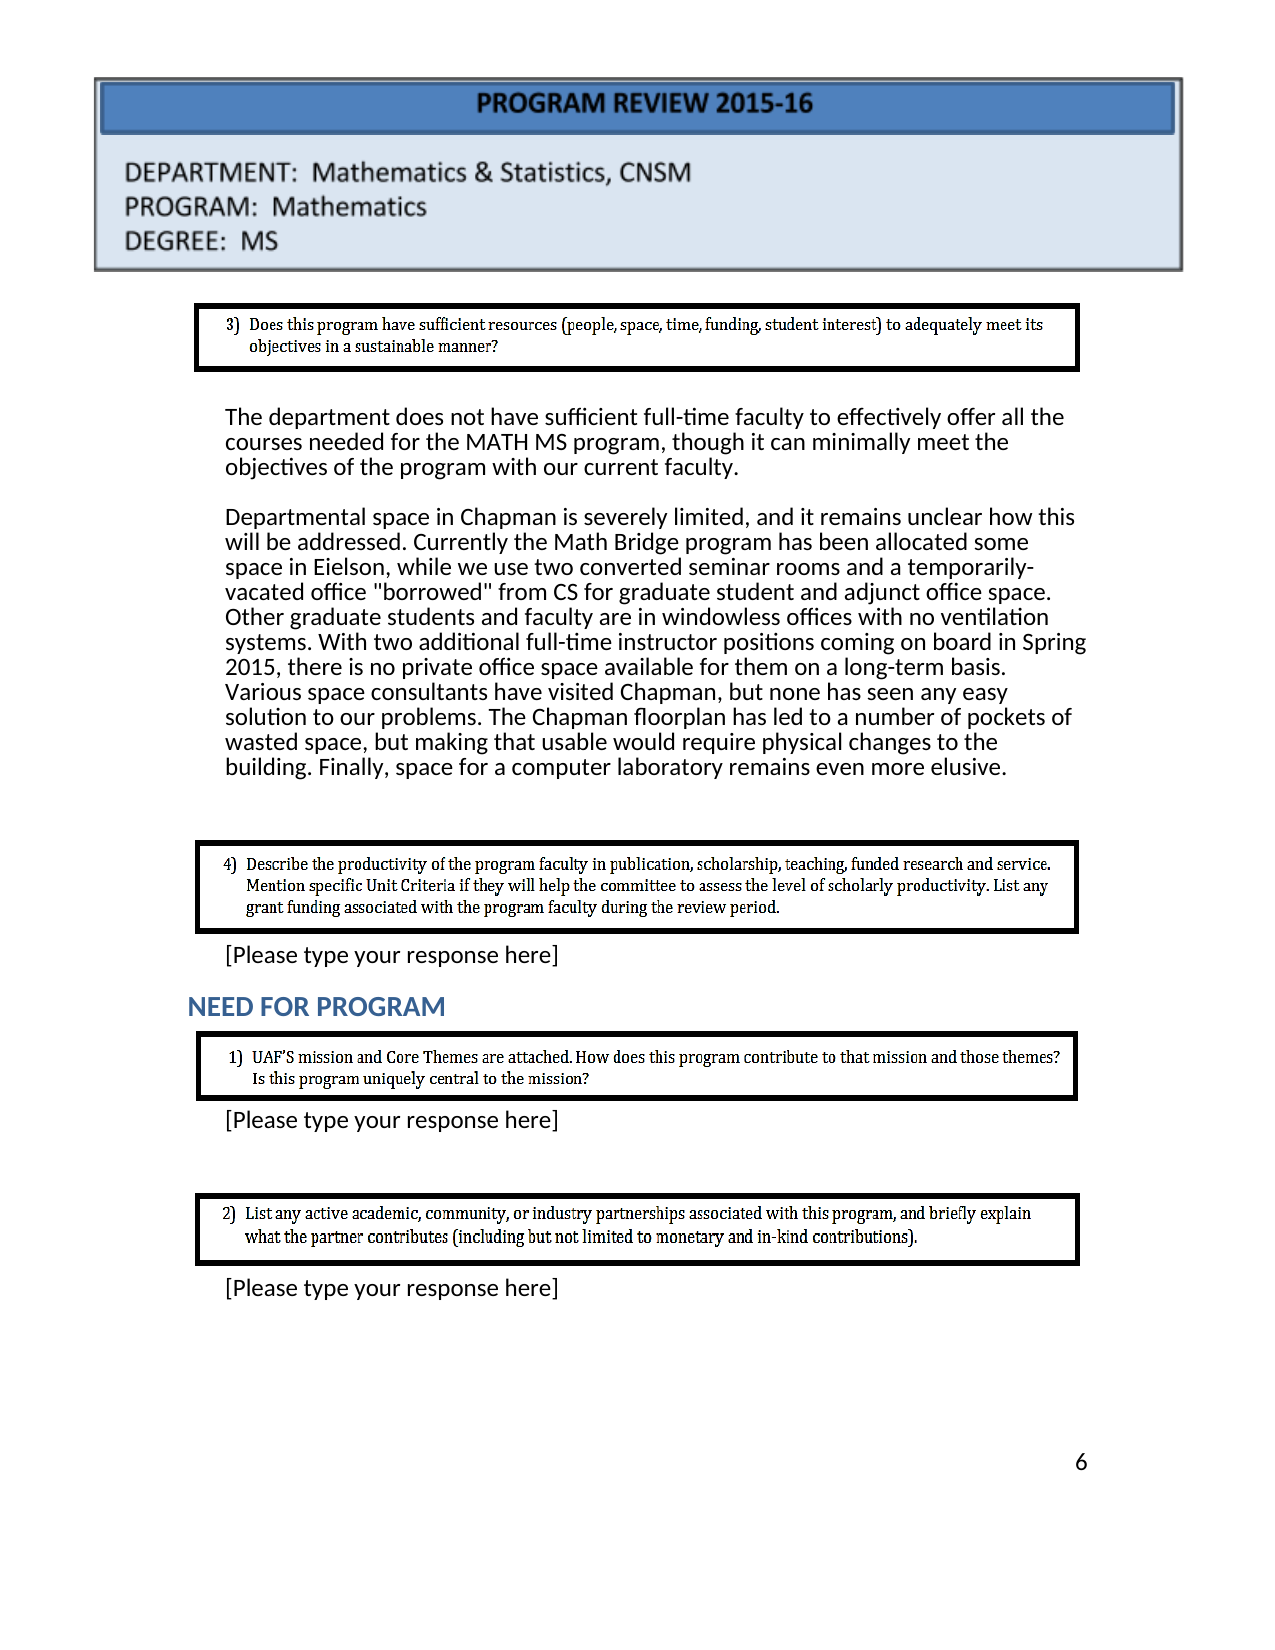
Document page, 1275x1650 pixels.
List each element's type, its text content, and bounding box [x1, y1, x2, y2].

picture [187, 1184, 1088, 1278]
text [Please type your response here] [225, 1110, 1087, 1134]
picture [187, 296, 1088, 382]
picture [93, 77, 1184, 272]
text Departmental space in Chapman is severely limited, and it remains unclear how this will be addressed. Currently the Math Bridge program has been allocated some space in Eielson, while we use two converted seminar rooms and a temporarily-vacated office "borrowed" from CS for graduate student and adjunct office space. Other graduate students and faculty are in windowless offices with no ventilation systems. With two additional full-time instructor positions coming on board in Spring 2015, there is no private office space available for them on a long-term basis. Various space consultants have visited Chapman, but none has seen any easy solution to our problems. The Chapman floorplan has led to a number of pockets of wasted space, but making that usable would require physical changes to the building. Finally, space for a computer laboratory remains even more elusive. [225, 507, 1087, 782]
subtitle NEED FOR PROGRAM [187, 995, 1087, 1023]
text [Please type your response here] [225, 1278, 1087, 1303]
picture [187, 831, 1088, 945]
text The department does not have sufficient full-time faculty to effectively offer all the courses needed for the MATH MS program, though it can minimally meet the objectives of the program with our current faculty. [225, 407, 1087, 482]
picture [187, 1023, 1088, 1110]
text [Please type your response here] [225, 945, 1087, 970]
